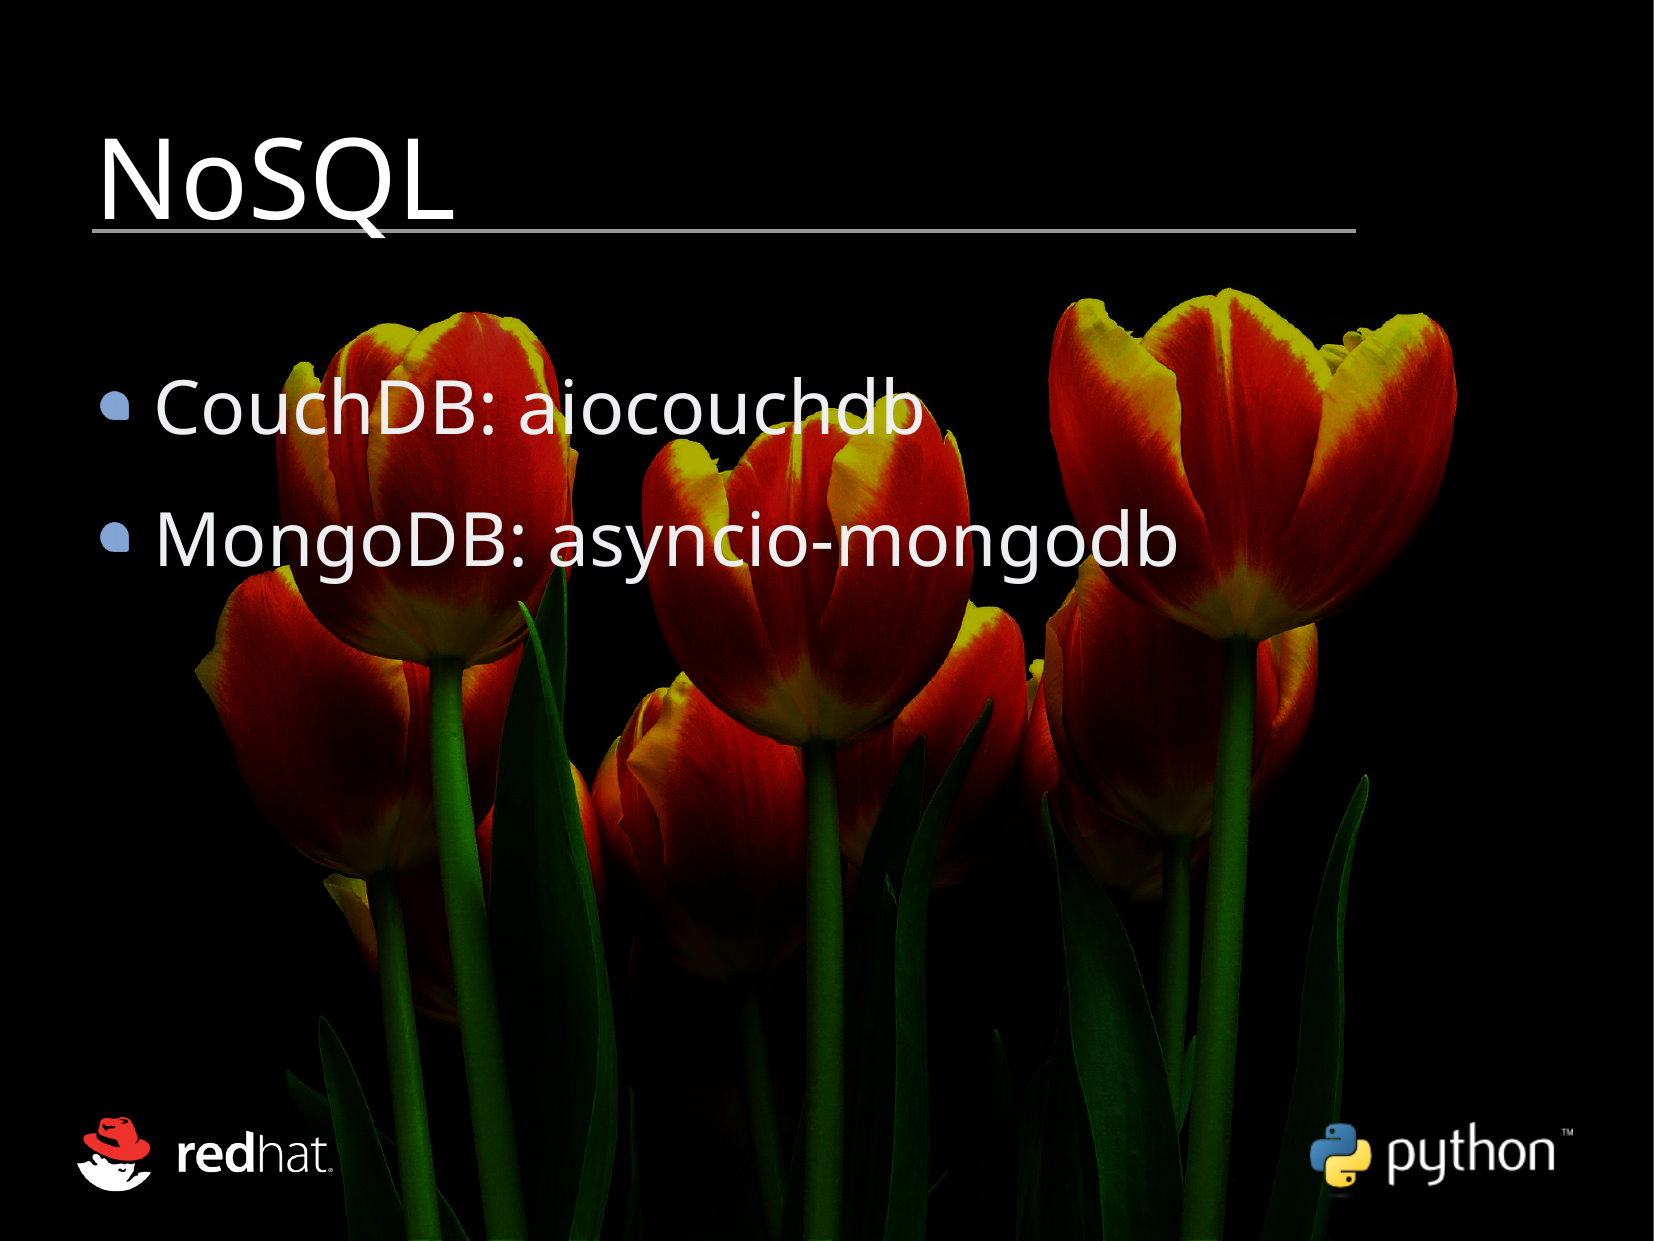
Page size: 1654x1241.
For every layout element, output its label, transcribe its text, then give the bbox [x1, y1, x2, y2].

list CouchDB: aiocouchdb MongoDB: asyncio-mongodb [82, 354, 1571, 1094]
title NoSQL [94, 100, 1426, 251]
picture [0, 0, 1654, 1241]
